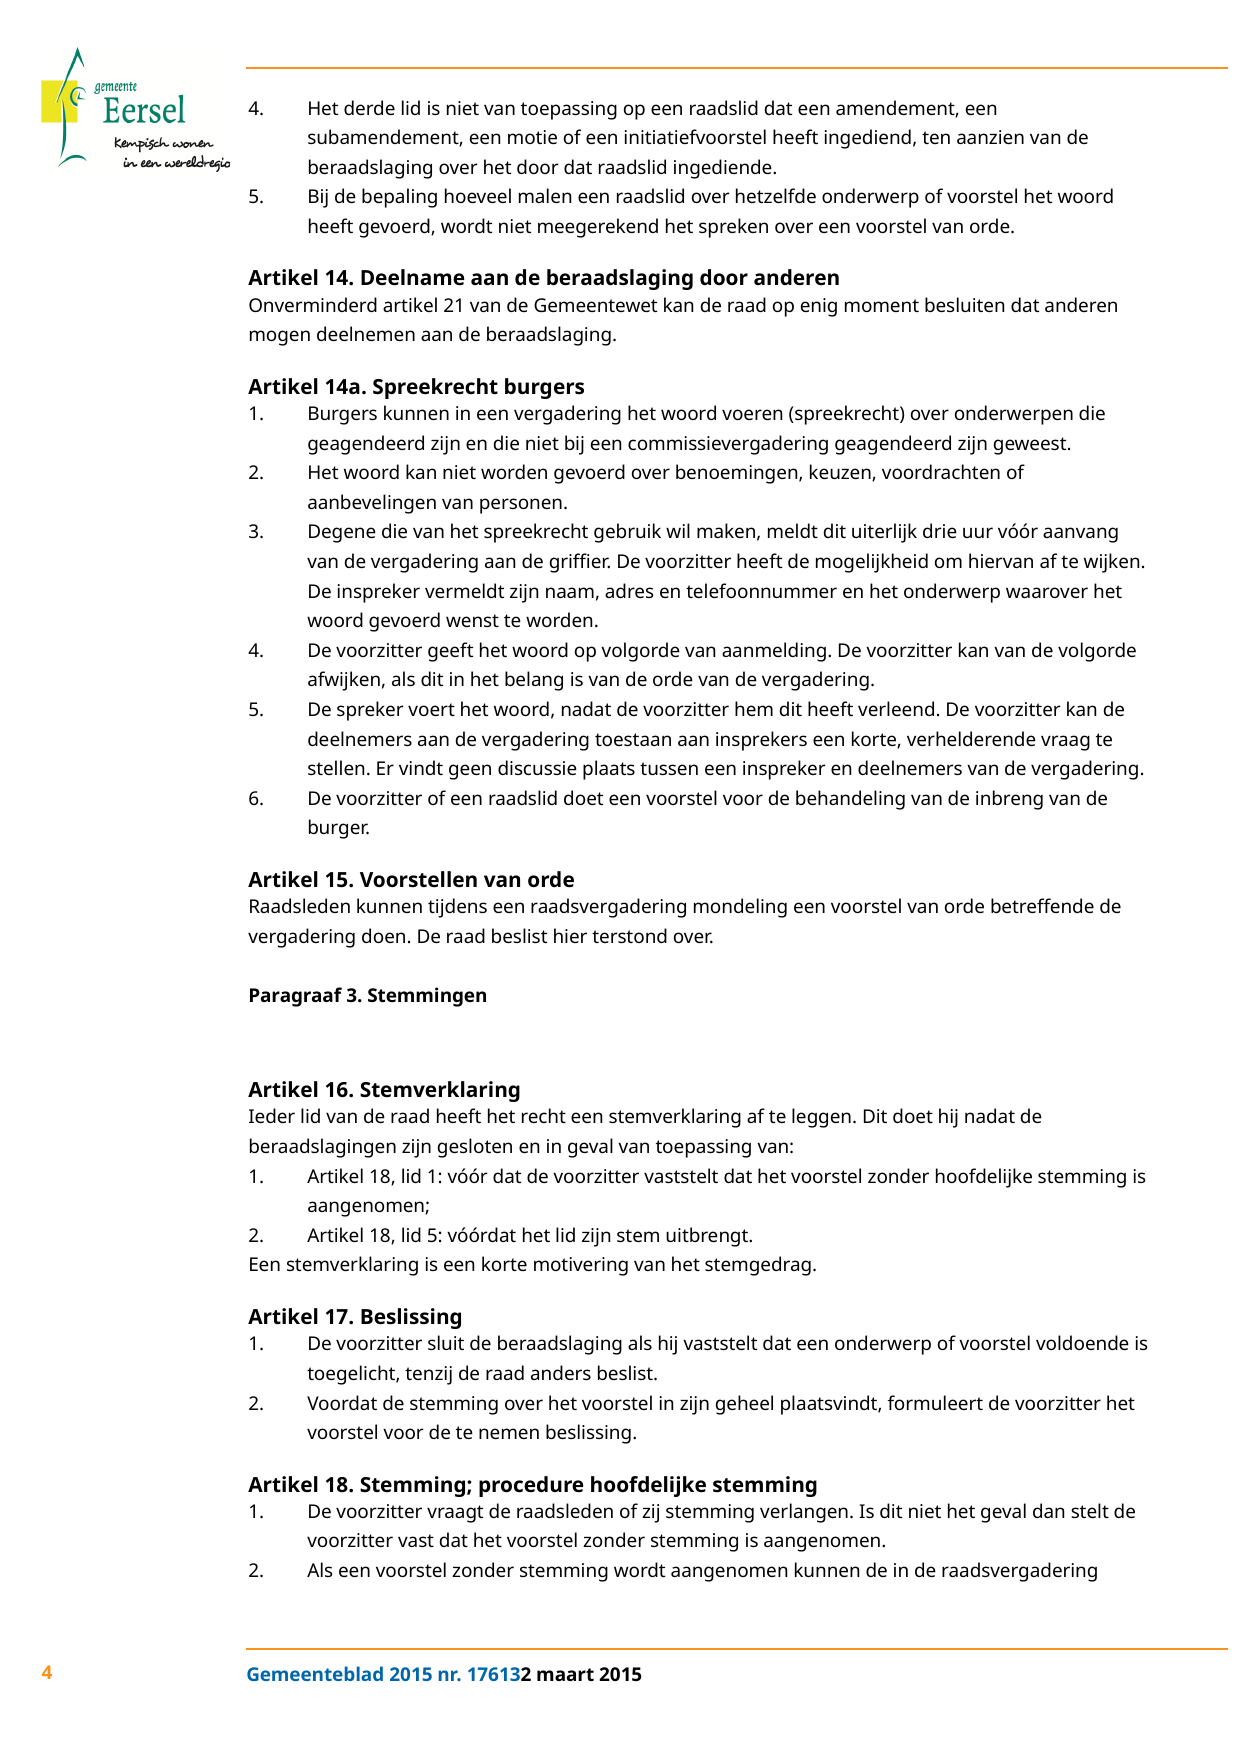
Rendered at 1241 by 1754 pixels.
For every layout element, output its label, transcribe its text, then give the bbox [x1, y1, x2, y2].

text Raadsleden kunnen tijdens een raadsvergadering mondeling een voorstel van orde betreffende de vergadering doen. De raad beslist hier terstond over. [248, 893, 1152, 949]
list Het woord kan niet worden gevoerd over benoemingen, keuzen, voordrachten of aanbevelingen van personen. [248, 459, 1152, 515]
list De spreker voert het woord, nadat de voorzitter hem dit heeft verleend. De voorzitter kan de deelnemers aan de vergadering toestaan aan insprekers een korte, verhelderende vraag te stellen. Er vindt geen discussie plaats tussen een inspreker en deelnemers van de vergadering. [248, 696, 1152, 781]
text Artikel 16. Stemverklaring [248, 1075, 1152, 1104]
list De voorzitter vraagt de raadsleden of zij stemming verlangen. Is dit niet het geval dan stelt de voorzitter vast dat het voorstel zonder stemming is aangenomen. [248, 1498, 1152, 1553]
list Artikel 18, lid 5: vóórdat het lid zijn stem uitbrengt. [248, 1222, 1152, 1248]
text Ieder lid van de raad heeft het recht een stemverklaring af te leggen. Dit doet hij nadat de beraadslagingen zijn gesloten en in geval van toepassing van: [248, 1104, 1152, 1159]
list De voorzitter sluit de beraadslaging als hij vaststelt dat een onderwerp of voorstel voldoende is toegelicht, tenzij de raad anders beslist. [248, 1331, 1152, 1386]
list Het derde lid is niet van toepassing op een raadslid dat een amendement, een subamendement, een motie of een initiatiefvoorstel heeft ingediend, ten aanzien van de beraadslaging over het door dat raadslid ingediende. [248, 95, 1152, 180]
text Artikel 14a. Spreekrecht burgers [248, 372, 1152, 400]
text Artikel 18. Stemming; procedure hoofdelijke stemming [248, 1470, 1152, 1498]
picture [41, 47, 231, 172]
list De voorzitter geeft het woord op volgorde van aanmelding. De voorzitter kan van de volgorde afwijken, als dit in het belang is van de orde van de vergadering. [248, 637, 1152, 692]
list Voordat de stemming over het voorstel in zijn geheel plaatsvindt, formuleert de voorzitter het voorstel voor de te nemen beslissing. [248, 1390, 1152, 1445]
list Bij de bepaling hoeveel malen een raadslid over hetzelfde onderwerp of voorstel het woord heeft gevoerd, wordt niet meegerekend het spreken over een voorstel van orde. [248, 183, 1152, 239]
list Degene die van het spreekrecht gebruik wil maken, meldt dit uiterlijk drie uur vóór aanvang van de vergadering aan de griffier. De voorzitter heeft de mogelijkheid om hiervan af te wijken. De inspreker vermeldt zijn naam, adres en telefoonnummer en het onderwerp waarover het woord gevoerd wenst te worden. [248, 519, 1152, 633]
text Een stemverklaring is een korte motivering van het stemgedrag. [248, 1252, 1152, 1277]
text Artikel 14. Deelname aan de beraadslaging door anderen [248, 263, 1152, 292]
text Paragraaf 3. Stemmingen [248, 982, 1152, 1008]
list De voorzitter of een raadslid doet een voorstel voor de behandeling van de inbreng van de burger. [248, 785, 1152, 840]
list Als een voorstel zonder stemming wordt aangenomen kunnen de in de raadsvergadering [248, 1557, 1152, 1583]
list Burgers kunnen in een vergadering het woord voeren (spreekrecht) over onderwerpen die geagendeerd zijn en die niet bij een commissievergadering geagendeerd zijn geweest. [248, 400, 1152, 456]
text Artikel 15. Voorstellen van orde [248, 865, 1152, 893]
text Artikel 17. Beslissing [248, 1302, 1152, 1331]
list Artikel 18, lid 1: vóór dat de voorzitter vaststelt dat het voorstel zonder hoofdelijke stemming is aangenomen; [248, 1163, 1152, 1218]
text Onverminderd artikel 21 van de Gemeentewet kan de raad op enig moment besluiten dat anderen mogen deelnemen aan de beraadslaging. [248, 292, 1152, 347]
